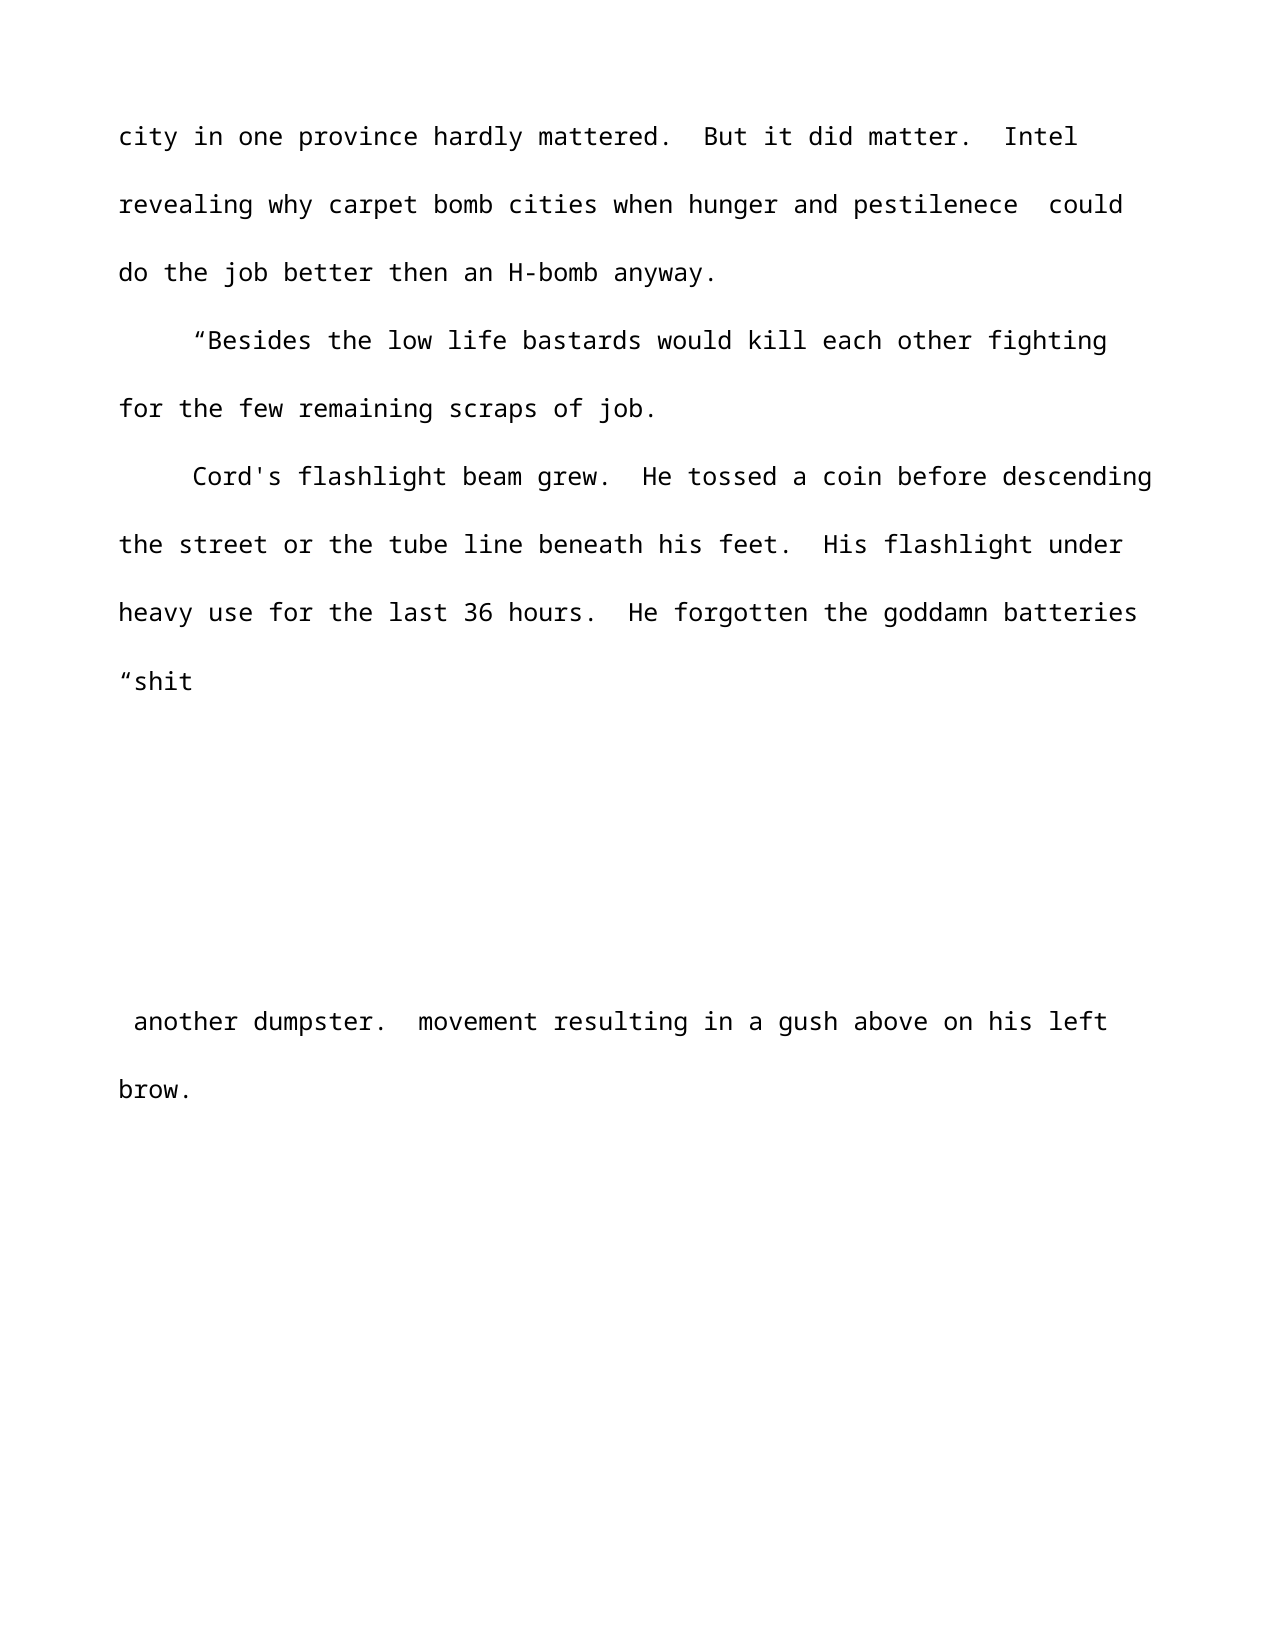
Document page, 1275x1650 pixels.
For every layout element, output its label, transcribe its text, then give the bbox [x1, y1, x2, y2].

text “Besides the low life bastards would kill each other fighting for the few remaining scraps of job. [118, 322, 1157, 425]
text the street or the tube line beneath his feet. His flashlight under heavy use for the last 36 hours. He forgotten the goddamn batteries [118, 527, 1157, 629]
text “shit [118, 663, 1157, 765]
text Cord's flashlight beam grew. He tossed a coin before descending [118, 459, 1157, 493]
text another dumpster. movement resulting in a gush above on his left brow. [118, 1004, 1157, 1106]
text city in one province hardly mattered. But it did matter. Intel revealing why carpet bomb cities when hunger and pestilenece could do the job better then an H-bomb anyway. [118, 118, 1157, 288]
